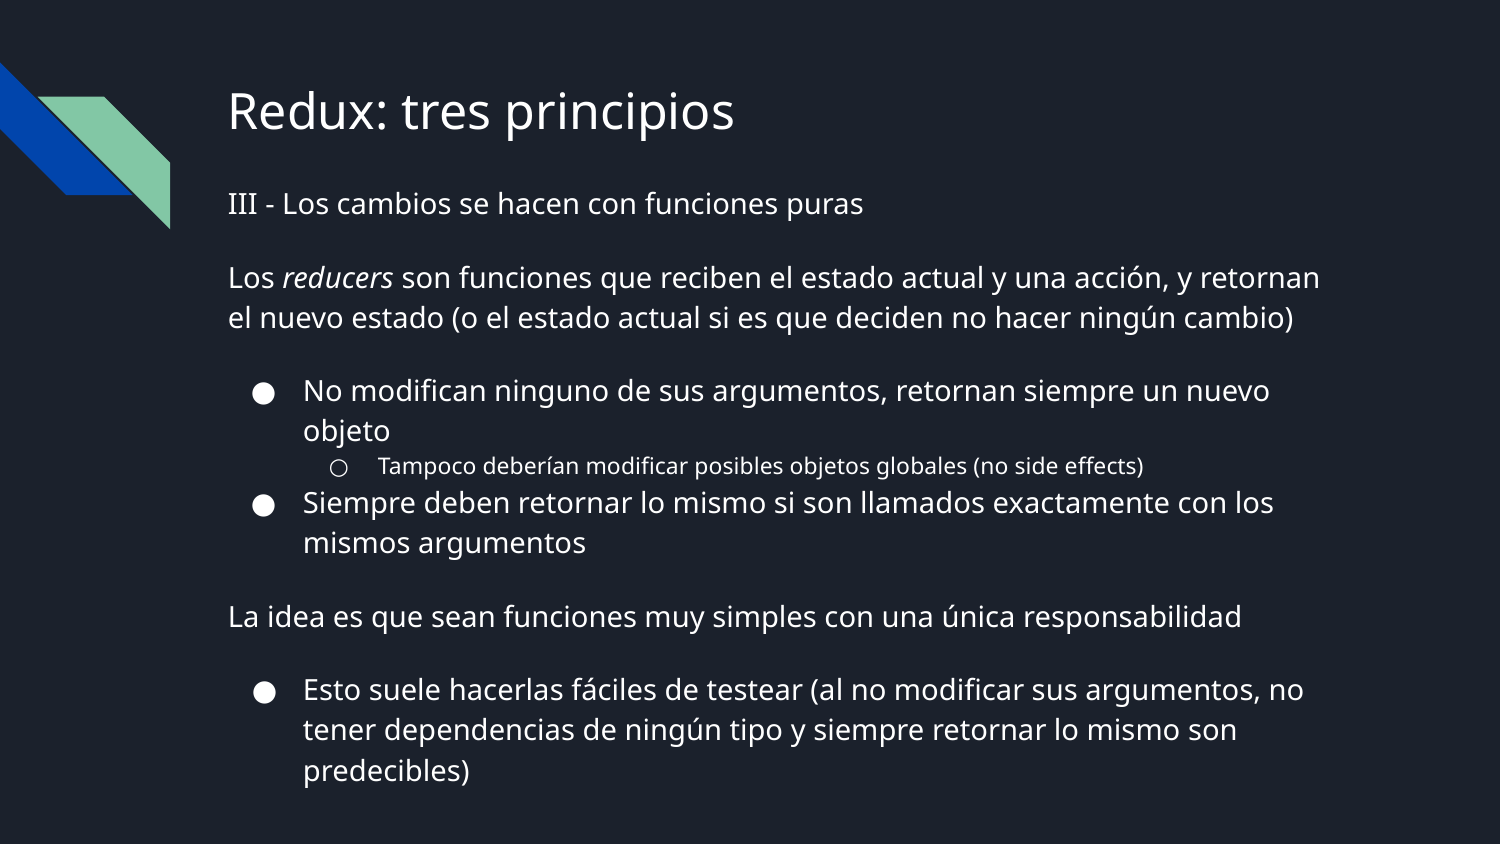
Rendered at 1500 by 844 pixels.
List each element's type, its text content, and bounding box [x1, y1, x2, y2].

title Redux: tres principios [212, 64, 1368, 165]
list III - Los cambios se hacen con funciones puras Los reducers son funciones que reciben el estado actual y una acción, y retornan el nuevo estado (o el estado actual si es que deciden no hacer ningún cambio) No modifican ninguno de sus argumentos, retornan siempre un nuevo objeto Tampoco deberían modificar posibles objetos globales (no side effects) Siempre deben retornar lo mismo si son llamados exactamente con los mismos argumentos La idea es que sean funciones muy simples con una única responsabilidad Esto suele hacerlas fáciles de testear (al no modificar sus argumentos, no tener dependencias de ningún tipo y siempre retornar lo mismo son predecibles) [212, 165, 1368, 798]
